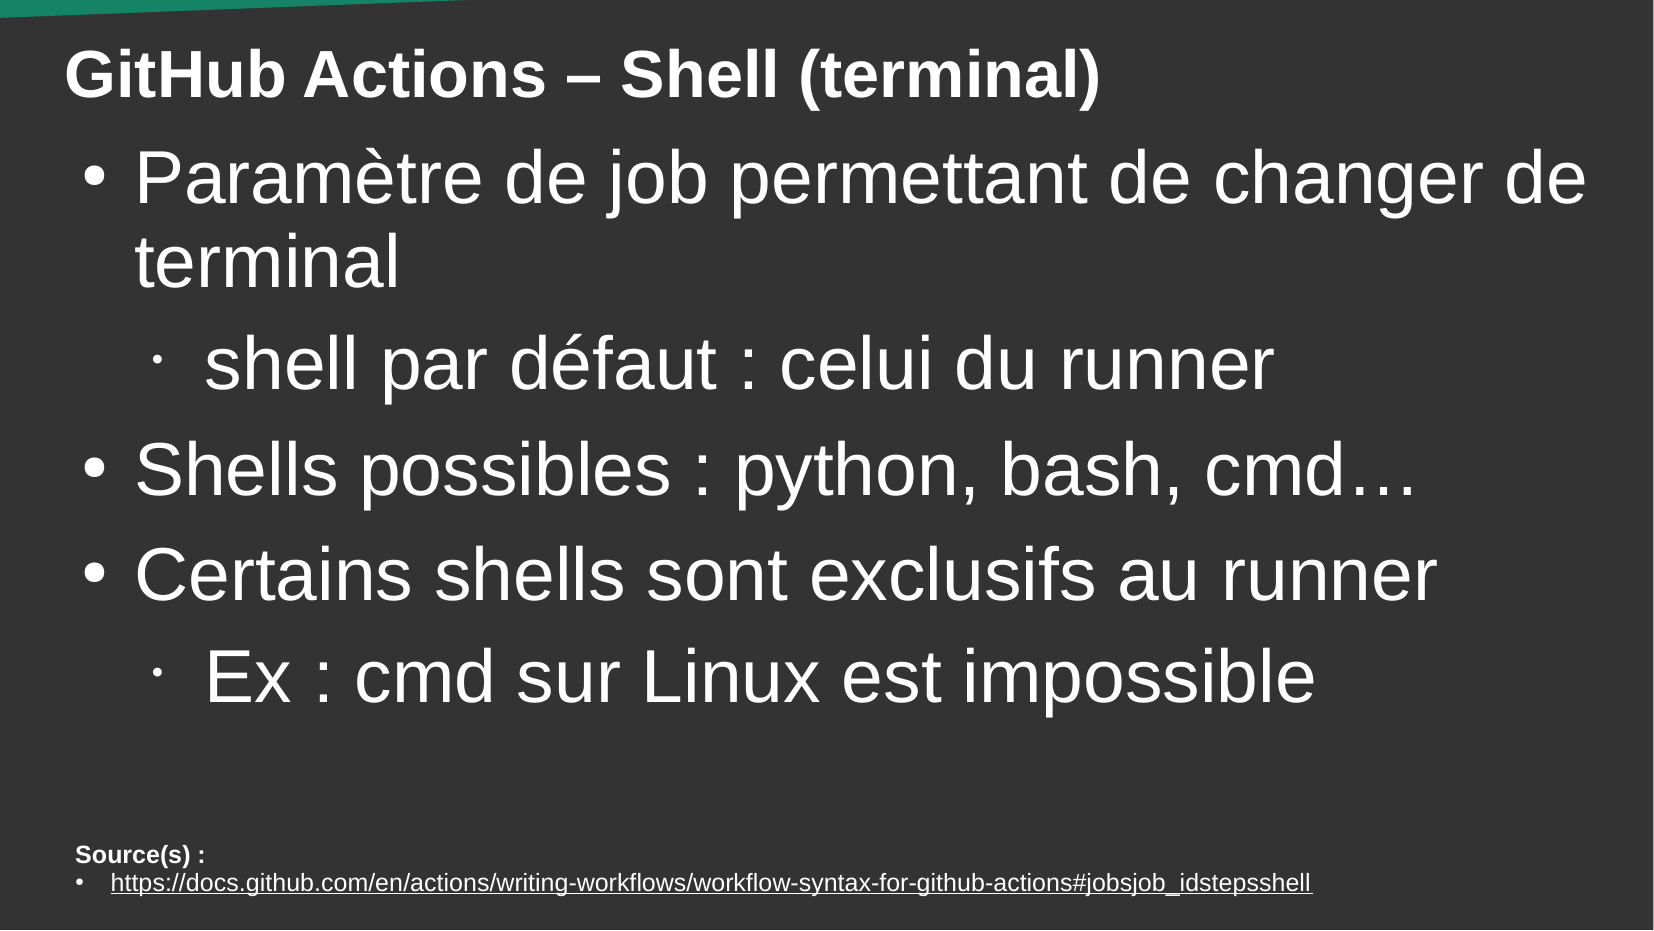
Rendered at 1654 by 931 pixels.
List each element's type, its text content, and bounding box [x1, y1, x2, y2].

text_box [0, 0, 468, 18]
text_box Source(s) : https://docs.github.com/en/actions/writing-workflows/workflow-syntax-for-github-actions#jobsjob_idstepsshell [60, 795, 1595, 905]
list Paramètre de job permettant de changer de terminal shell par défaut : celui du runner Shells possibles : python, bash, cmd… Certains shells sont exclusifs au runner Ex : cmd sur Linux est impossible [63, 135, 1630, 721]
title GitHub Actions – Shell (terminal) [64, 37, 1577, 119]
